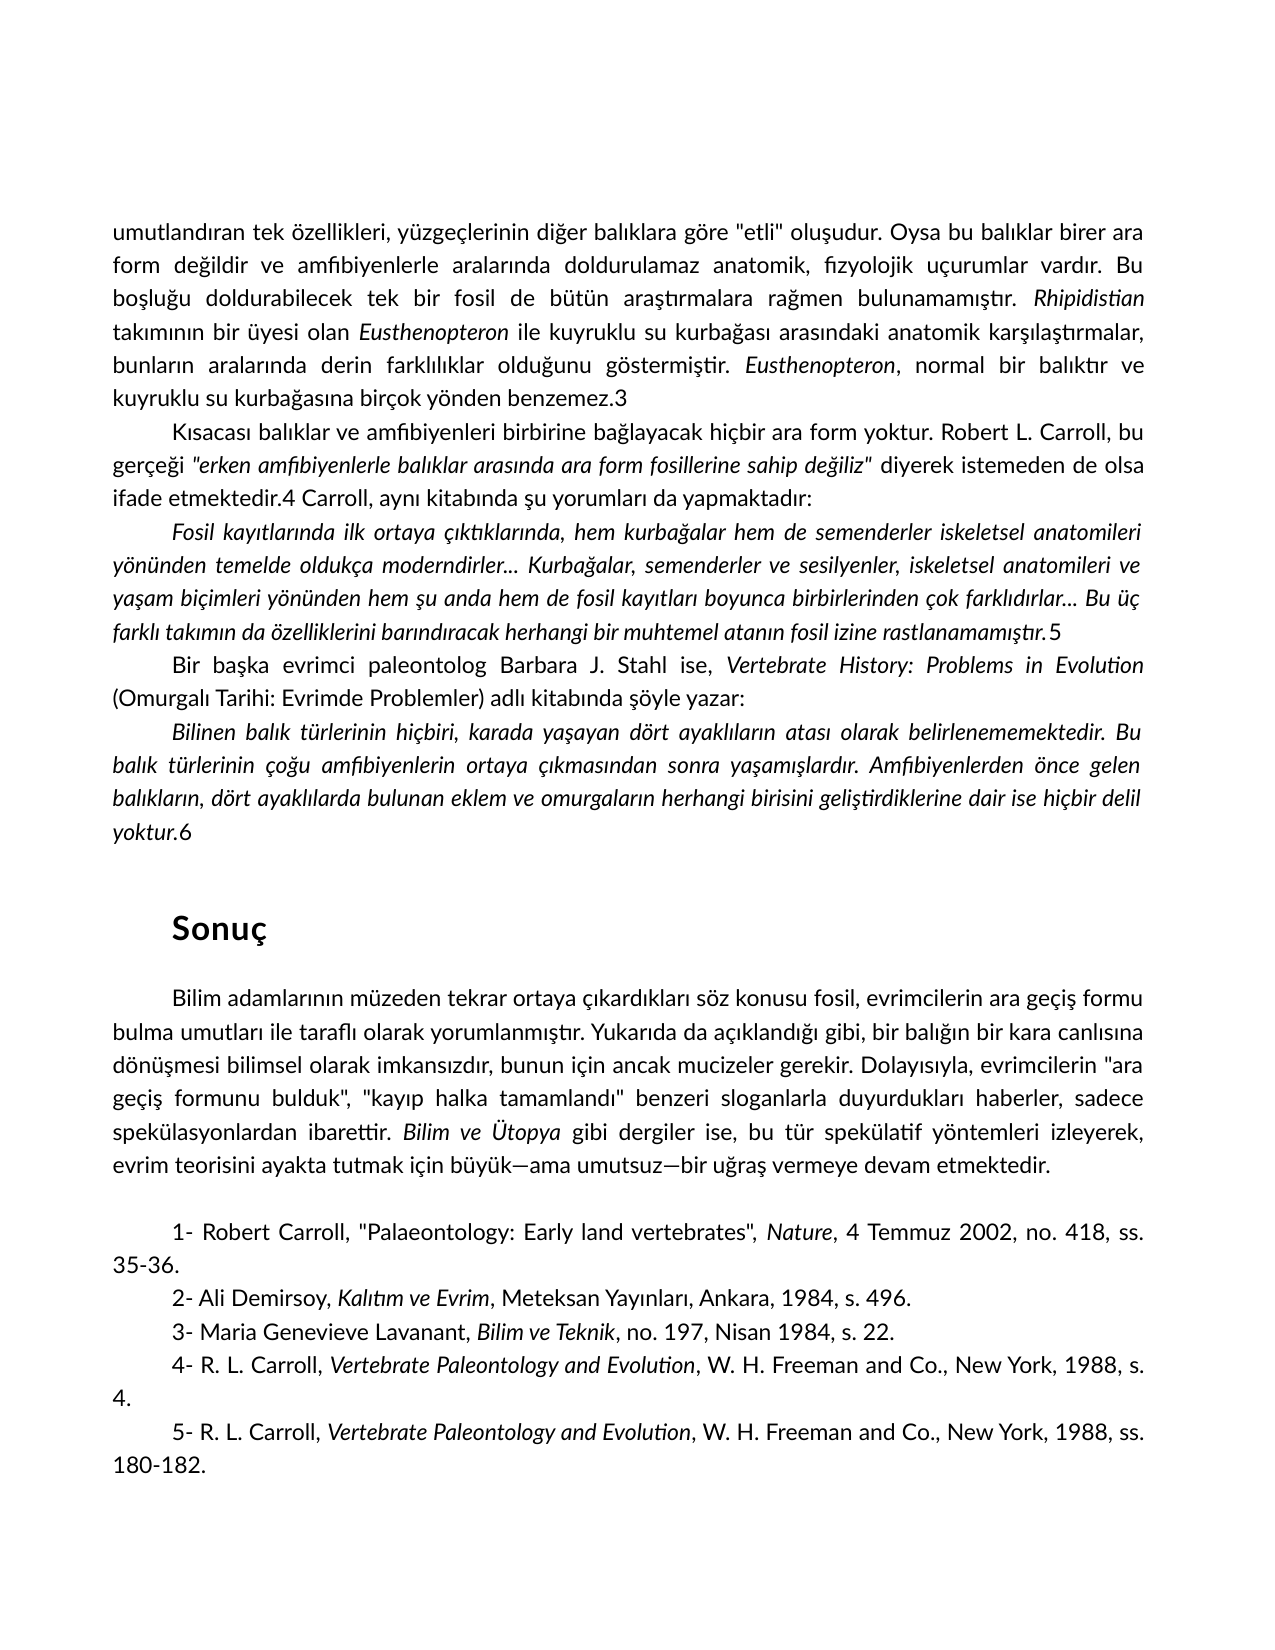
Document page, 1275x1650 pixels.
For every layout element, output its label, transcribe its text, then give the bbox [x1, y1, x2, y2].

text Bir başka evrimci paleontolog Barbara J. Stahl ise, Vertebrate History: Problems in Evolution (Omurgalı Tarihi: Evrimde Problemler) adlı kitabında şöyle yazar: [112, 647, 1145, 713]
text 3- Maria Genevieve Lavanant, Bilim ve Teknik, no. 197, Nisan 1984, s. 22. [112, 1313, 1145, 1347]
text Bilim adamlarının müzeden tekrar ortaya çıkardıkları söz konusu fosil, evrimcilerin ara geçiş formu bulma umutları ile taraflı olarak yorumlanmıştır. Yukarıda da açıklandığı gibi, bir balığın bir kara canlısına dönüşmesi bilimsel olarak imkansızdır, bunun için ancak mucizeler gerekir. Dolayısıyla, evrimcilerin "ara geçiş formunu bulduk", "kayıp halka tamamlandı" benzeri sloganlarla duyurdukları haberler, sadece spekülasyonlardan ibarettir. Bilim ve Ütopya gibi dergiler ise, bu tür spekülatif yöntemleri izleyerek, evrim teorisini ayakta tutmak için büyük—ama umutsuz—bir uğraş vermeye devam etmektedir. [112, 980, 1145, 1180]
text umutlandıran tek özellikleri, yüzgeçlerinin diğer balıklara göre "etli" oluşudur. Oysa bu balıklar birer ara form değildir ve amfibiyenlerle aralarında doldurulamaz anatomik, fizyolojik uçurumlar vardır. Bu boşluğu doldurabilecek tek bir fosil de bütün araştırmalara rağmen bulunamamıştır. Rhipidistian takımının bir üyesi olan Eusthenopteron ile kuyruklu su kurbağası arasındaki anatomik karşılaştırmalar, bunların aralarında derin farklılıklar olduğunu göstermiştir. Eusthenopteron, normal bir balıktır ve kuyruklu su kurbağasına birçok yönden benzemez.3 [112, 213, 1145, 413]
text Fosil kayıtlarında ilk ortaya çıktıklarında, hem kurbağalar hem de semenderler iskeletsel anatomileri yönünden temelde oldukça moderndirler... Kurbağalar, semenderler ve sesilyenler, iskeletsel anatomileri ve yaşam biçimleri yönünden hem şu anda hem de fosil kayıtları boyunca birbirlerinden çok farklıdırlar... Bu üç farklı takımın da özelliklerini barındıracak herhangi bir muhtemel atanın fosil izine rastlanamamıştır.5 [112, 513, 1145, 647]
text 1- Robert Carroll, "Palaeontology: Early land vertebrates", Nature, 4 Temmuz 2002, no. 418, ss. 35-36. [112, 1213, 1145, 1280]
text Sonuç [112, 913, 1145, 947]
text 4- R. L. Carroll, Vertebrate Paleontology and Evolution, W. H. Freeman and Co., New York, 1988, s. 4. [112, 1347, 1145, 1413]
text Kısacası balıklar ve amfibiyenleri birbirine bağlayacak hiçbir ara form yoktur. Robert L. Carroll, bu gerçeği "erken amfibiyenlerle balıklar arasında ara form fosillerine sahip değiliz" diyerek istemeden de olsa ifade etmektedir.4 Carroll, aynı kitabında şu yorumları da yapmaktadır: [112, 413, 1145, 513]
text Bilinen balık türlerinin hiçbiri, karada yaşayan dört ayaklıların atası olarak belirlenememektedir. Bu balık türlerinin çoğu amfibiyenlerin ortaya çıkmasından sonra yaşamışlardır. Amfibiyenlerden önce gelen balıkların, dört ayaklılarda bulunan eklem ve omurgaların herhangi birisini geliştirdiklerine dair ise hiçbir delil yoktur.6 [112, 713, 1145, 847]
text 5- R. L. Carroll, Vertebrate Paleontology and Evolution, W. H. Freeman and Co., New York, 1988, ss. 180-182. [112, 1413, 1145, 1480]
text 2- Ali Demirsoy, Kalıtım ve Evrim, Meteksan Yayınları, Ankara, 1984, s. 496. [112, 1280, 1145, 1313]
